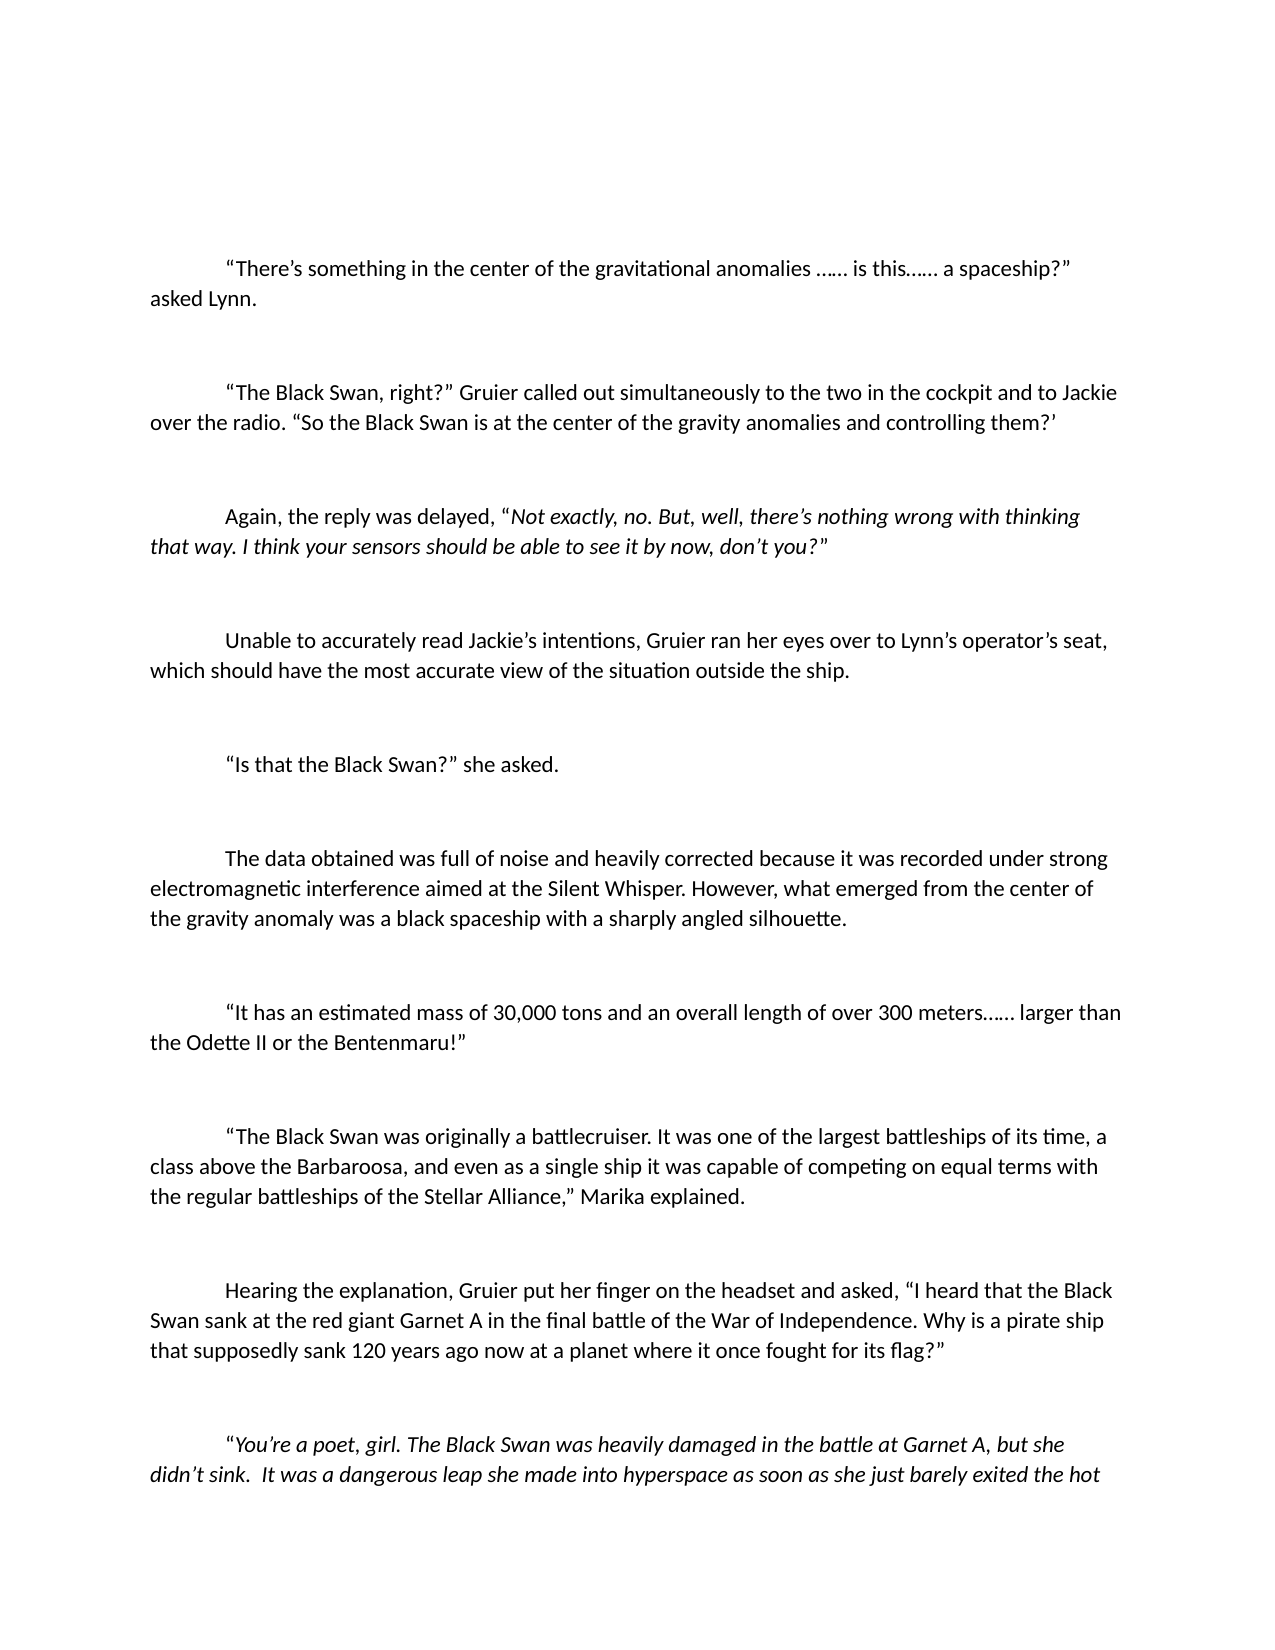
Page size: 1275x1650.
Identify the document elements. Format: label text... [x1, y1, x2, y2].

text “You’re a poet, girl. The Black Swan was heavily damaged in the battle at Garnet A, but she didn’t sink. It was a dangerous leap she made into hyperspace as soon as she just barely exited the hot [150, 1430, 1125, 1489]
text “It has an estimated mass of 30,000 tons and an overall length of over 300 meters…… larger than the Odette II or the Bentenmaru!” [150, 998, 1125, 1056]
text “The Black Swan was originally a battlecruiser. It was one of the largest battleships of its time, a class above the Barbaroosa, and even as a single ship it was capable of competing on equal terms with the regular battleships of the Stellar Alliance,” Marika explained. [150, 1122, 1125, 1211]
text Hearing the explanation, Gruier put her finger on the headset and asked, “I heard that the Black Swan sank at the red giant Garnet A in the final battle of the War of Independence. Why is a pirate ship that supposedly sank 120 years ago now at a planet where it once fought for its flag?” [150, 1276, 1125, 1365]
text Again, the reply was delayed, “Not exactly, no. But, well, there’s nothing wrong with thinking that way. I think your sensors should be able to see it by now, don’t you?” [150, 502, 1125, 561]
text “There’s something in the center of the gravitational anomalies …… is this…… a spaceship?” asked Lynn. [150, 254, 1125, 313]
text “Is that the Black Swan?” she asked. [150, 750, 1125, 778]
text Unable to accurately read Jackie’s intentions, Gruier ran her eyes over to Lynn’s operator’s seat, which should have the most accurate view of the situation outside the ship. [150, 626, 1125, 684]
text The data obtained was full of noise and heavily corrected because it was recorded under strong electromagnetic interference aimed at the Silent Whisper. However, what emerged from the center of the gravity anomaly was a black spaceship with a sharply angled silhouette. [150, 844, 1125, 932]
text “The Black Swan, right?” Gruier called out simultaneously to the two in the cockpit and to Jackie over the radio. “So the Black Swan is at the center of the gravity anomalies and controlling them?’ [150, 378, 1125, 437]
